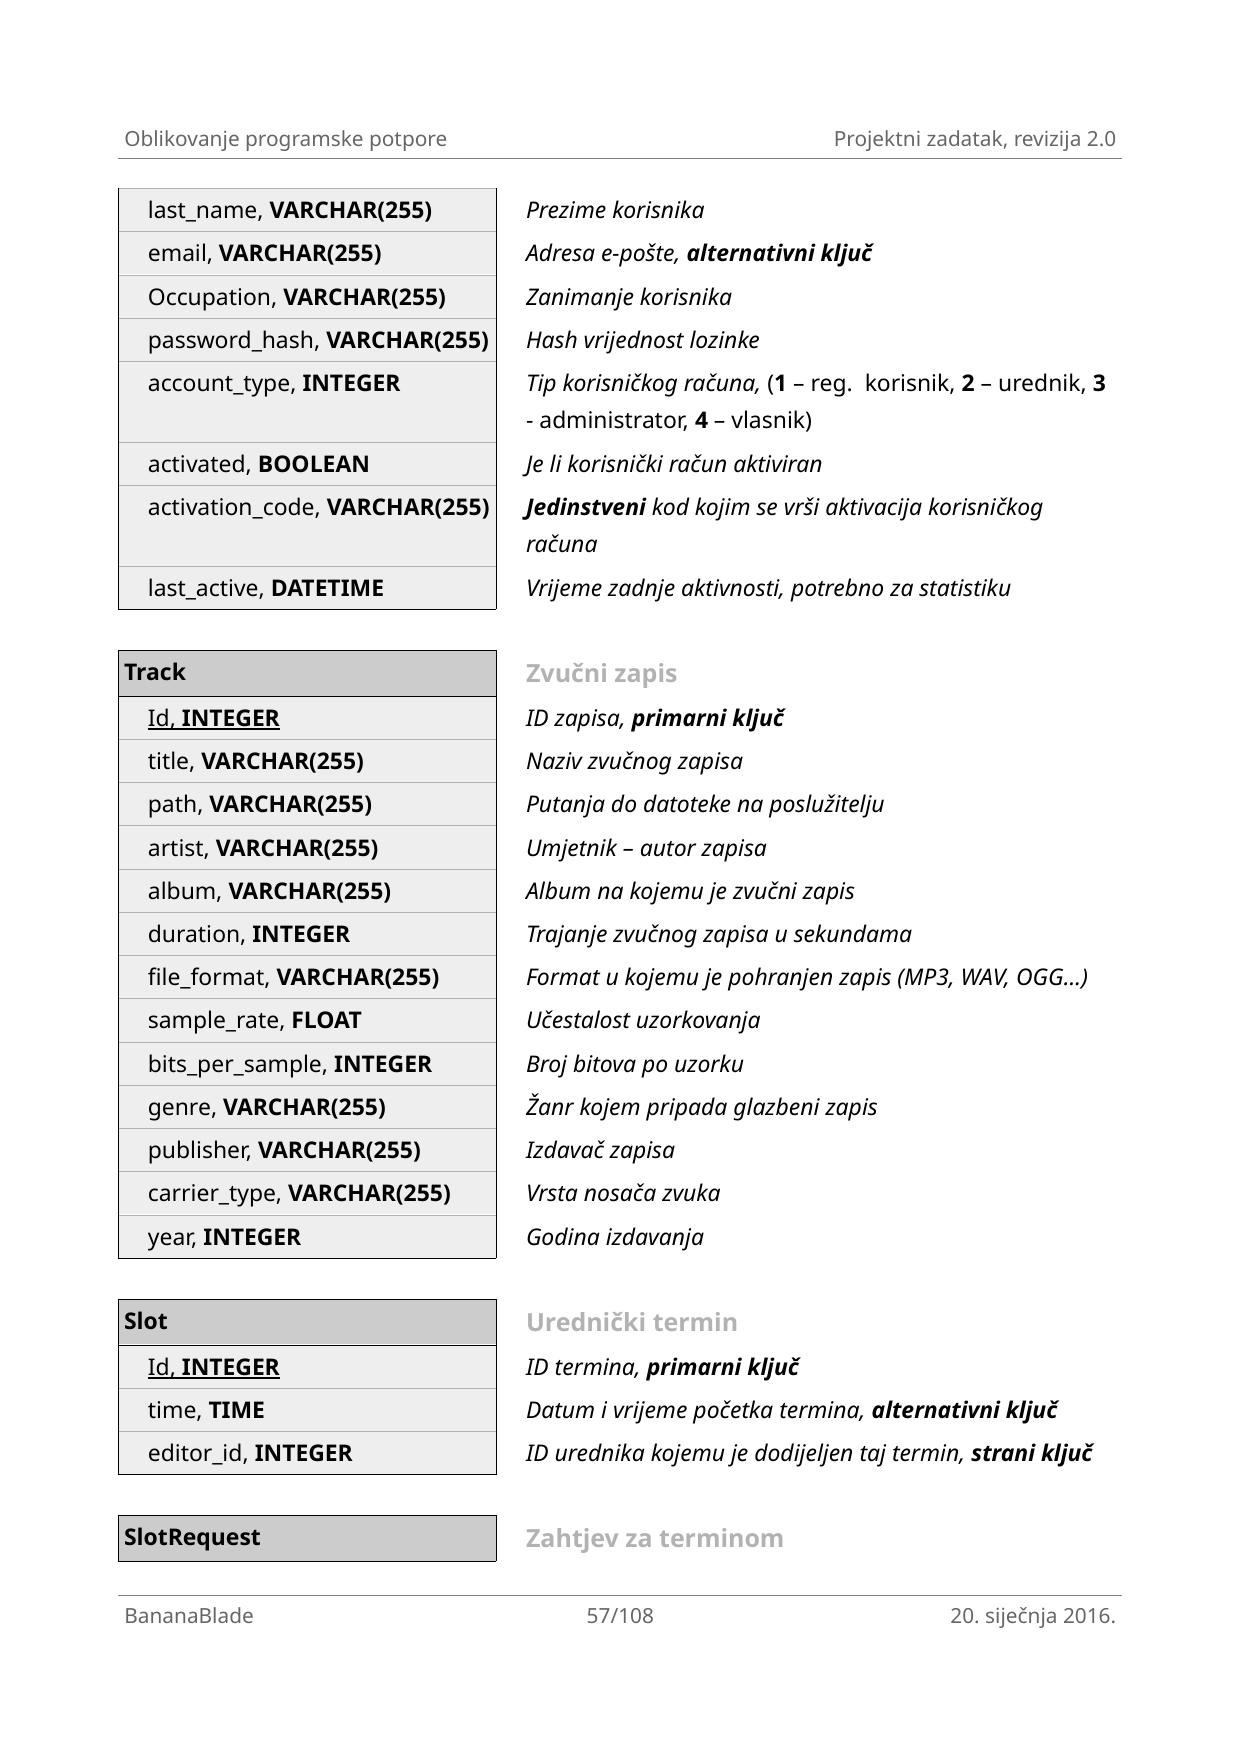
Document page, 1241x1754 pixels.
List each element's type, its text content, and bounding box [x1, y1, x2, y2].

table_cell Hash vrijednost lozinke [497, 318, 1123, 361]
table_cell last_active, DATETIME [119, 567, 496, 609]
table_cell carrier_type, VARCHAR(255) [119, 1172, 496, 1214]
table_header Zahtjev za terminom [497, 1515, 1123, 1561]
table_cell activation_code, VARCHAR(255) [119, 486, 496, 566]
table_header SlotRequest [119, 1516, 496, 1561]
table_cell editor_id, INTEGER [119, 1432, 496, 1474]
table_cell Žanr kojem pripada glazbeni zapis [497, 1085, 1123, 1128]
table_cell Jedinstveni kod kojim se vrši aktivacija korisničkog računa [497, 485, 1123, 566]
table_cell year, INTEGER [119, 1216, 496, 1258]
table_cell Adresa e-pošte, alternativni ključ [497, 231, 1123, 274]
table_cell Putanja do datoteke na poslužitelju [497, 782, 1123, 825]
table_cell last_name, VARCHAR(255) [119, 189, 496, 231]
table_cell duration, INTEGER [119, 913, 496, 955]
table_cell bits_per_sample, INTEGER [119, 1043, 496, 1085]
table_cell artist, VARCHAR(255) [119, 826, 496, 869]
table_cell title, VARCHAR(255) [119, 740, 496, 782]
table_cell Izdavač zapisa [497, 1128, 1123, 1171]
table_cell activated, BOOLEAN [119, 443, 496, 485]
table_cell Broj bitova po uzorku [497, 1042, 1123, 1085]
table_cell ID zapisa, primarni ključ [497, 696, 1123, 739]
table_cell file_format, VARCHAR(255) [119, 956, 496, 998]
table_cell publisher, VARCHAR(255) [119, 1129, 496, 1171]
table_cell password_hash, VARCHAR(255) [119, 319, 496, 361]
table_cell Datum i vrijeme početka termina, alternativni ključ [497, 1388, 1123, 1431]
table_cell Umjetnik – autor zapisa [497, 825, 1123, 869]
table_cell Je li korisnički račun aktiviran [497, 442, 1123, 485]
table_cell path, VARCHAR(255) [119, 783, 496, 825]
table_cell Učestalost uzorkovanja [497, 998, 1123, 1042]
table_cell time, TIME [119, 1389, 496, 1431]
table_cell Trajanje zvučnog zapisa u sekundama [497, 912, 1123, 955]
table_cell ID urednika kojemu je dodijeljen taj termin, strani ključ [497, 1431, 1123, 1474]
table_cell Zanimanje korisnika [497, 275, 1123, 318]
table_cell ID termina, primarni ključ [497, 1345, 1123, 1388]
table_cell Vrijeme zadnje aktivnosti, potrebno za statistiku [497, 566, 1123, 609]
table_cell Format u kojemu je pohranjen zapis (MP3, WAV, OGG...) [497, 955, 1123, 998]
table_cell account_type, INTEGER [119, 362, 496, 442]
table_cell Prezime korisnika [497, 188, 1123, 231]
table_cell Album na kojemu je zvučni zapis [497, 869, 1123, 912]
table_cell Id, INTEGER [119, 1346, 496, 1388]
table_cell Occupation, VARCHAR(255) [119, 276, 496, 318]
table_cell genre, VARCHAR(255) [119, 1086, 496, 1128]
table_cell Id, INTEGER [119, 697, 496, 739]
table_header Slot [119, 1300, 496, 1344]
table_header Zvučni zapis [497, 650, 1123, 696]
table_cell Godina izdavanja [497, 1215, 1123, 1258]
table_header Track [119, 651, 496, 696]
table_header Urednički termin [497, 1299, 1123, 1344]
table_cell Naziv zvučnog zapisa [497, 739, 1123, 782]
table_cell Vrsta nosača zvuka [497, 1171, 1123, 1214]
table_cell email, VARCHAR(255) [119, 232, 496, 274]
table_cell sample_rate, FLOAT [119, 999, 496, 1042]
table_cell Tip korisničkog računa, (1 – reg. korisnik, 2 – urednik, 3 - administrator, 4 – vlasnik) [497, 361, 1123, 442]
table_cell album, VARCHAR(255) [119, 870, 496, 912]
